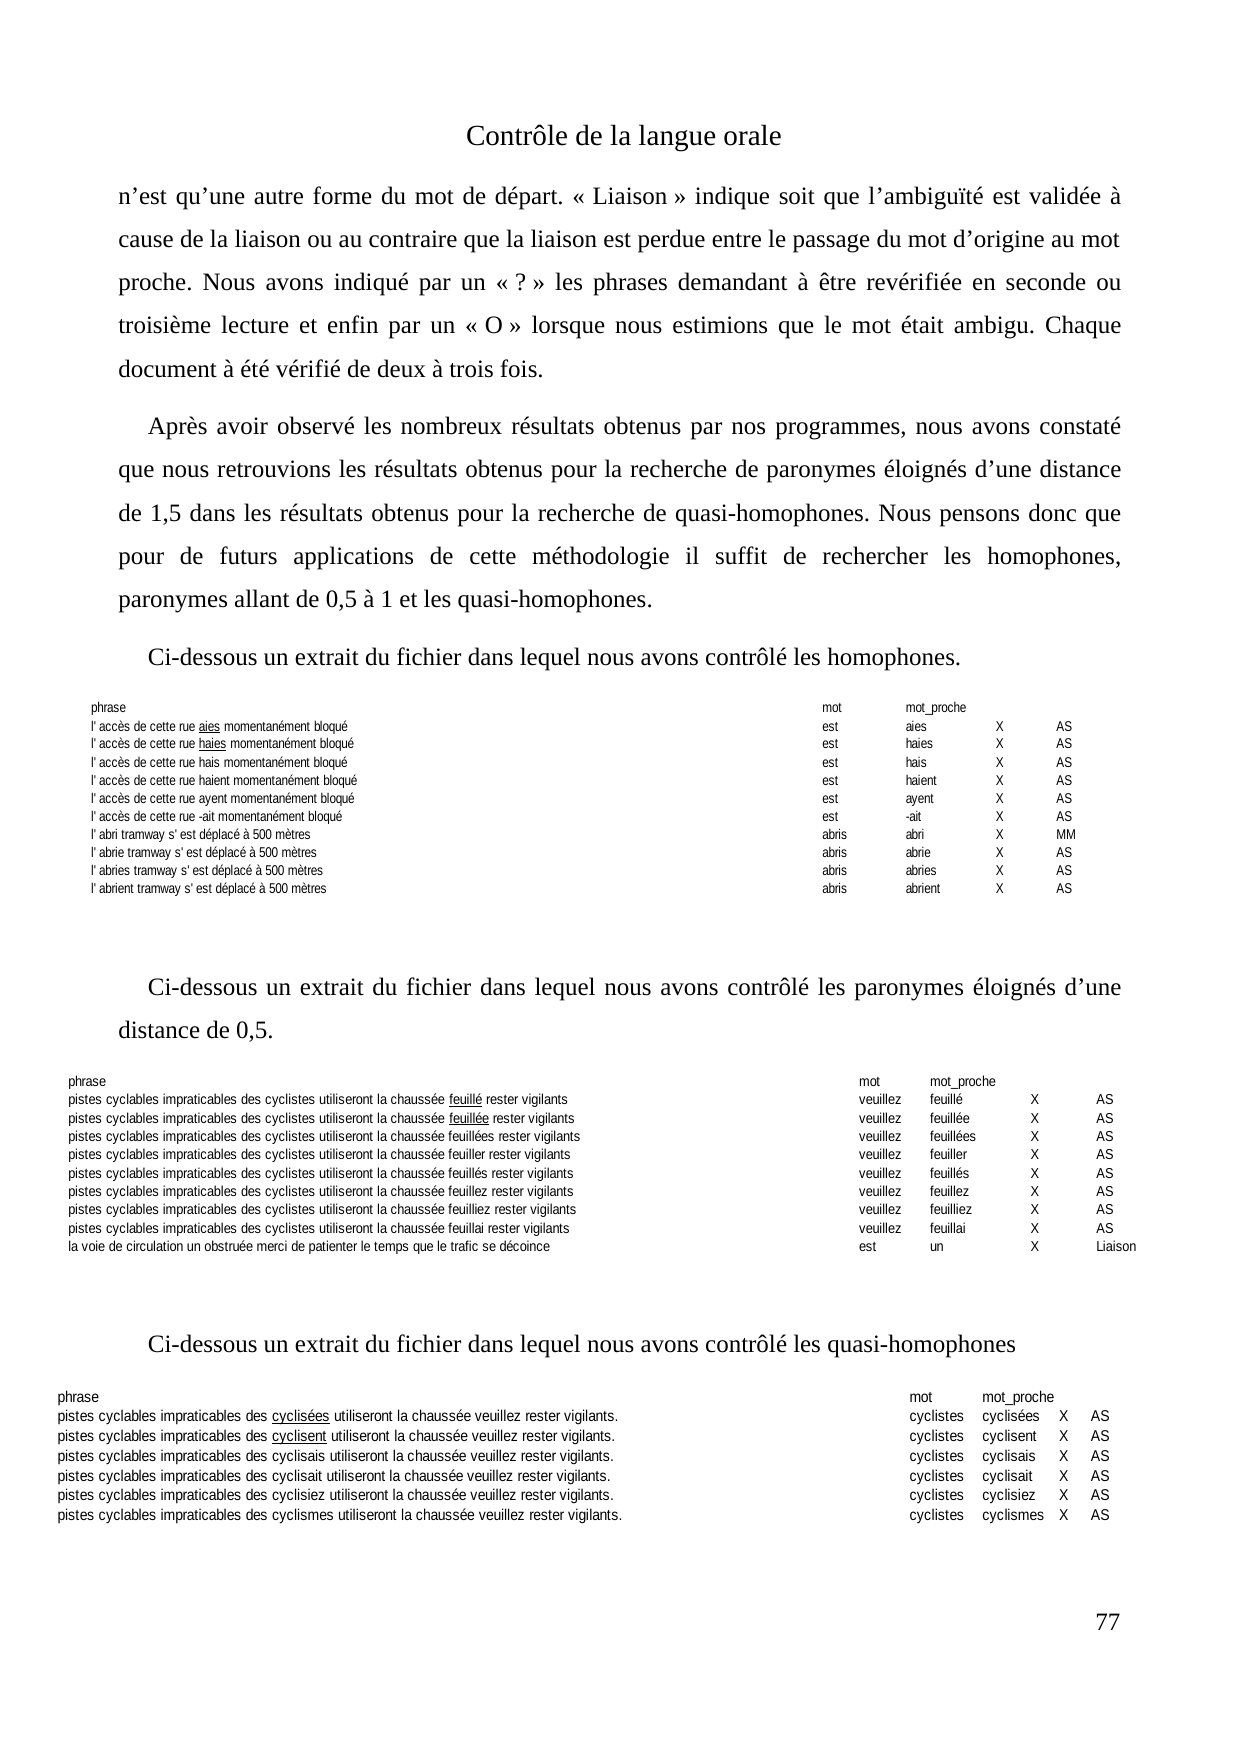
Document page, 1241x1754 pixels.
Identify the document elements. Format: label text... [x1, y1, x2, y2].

text Ci-dessous un extrait du fichier dans lequel nous avons contrôlé les quasi-homophones [118, 1329, 1122, 1358]
text Ci-dessous un extrait du fichier dans lequel nous avons contrôlé les paronymes éloignés d’une distance de 0,5. [118, 972, 1122, 1044]
text Ci-dessous un extrait du fichier dans lequel nous avons contrôlé les homophones. [118, 642, 1122, 670]
text n’est qu’une autre forme du mot de départ. « Liaison » indique soit que l’ambiguïté est validée à cause de la liaison ou au contraire que la liaison est perdue entre le passage du mot d’origine au mot proche. Nous avons indiqué par un « ? » les phrases demandant à être revérifiée en seconde ou troisième lecture et enfin par un « O » lorsque nous estimions que le mot était ambigu. Chaque document à été vérifié de deux à trois fois. [118, 181, 1122, 382]
text Après avoir observé les nombreux résultats obtenus par nos programmes, nous avons constaté que nous retrouvions les résultats obtenus pour la recherche de paronymes éloignés d’une distance de 1,5 dans les résultats obtenus pour la recherche de quasi-homophones. Nous pensons donc que pour de futurs applications de cette méthodologie il suffit de rechercher les homophones, paronymes allant de 0,5 à 1 et les quasi-homophones. [118, 411, 1122, 613]
